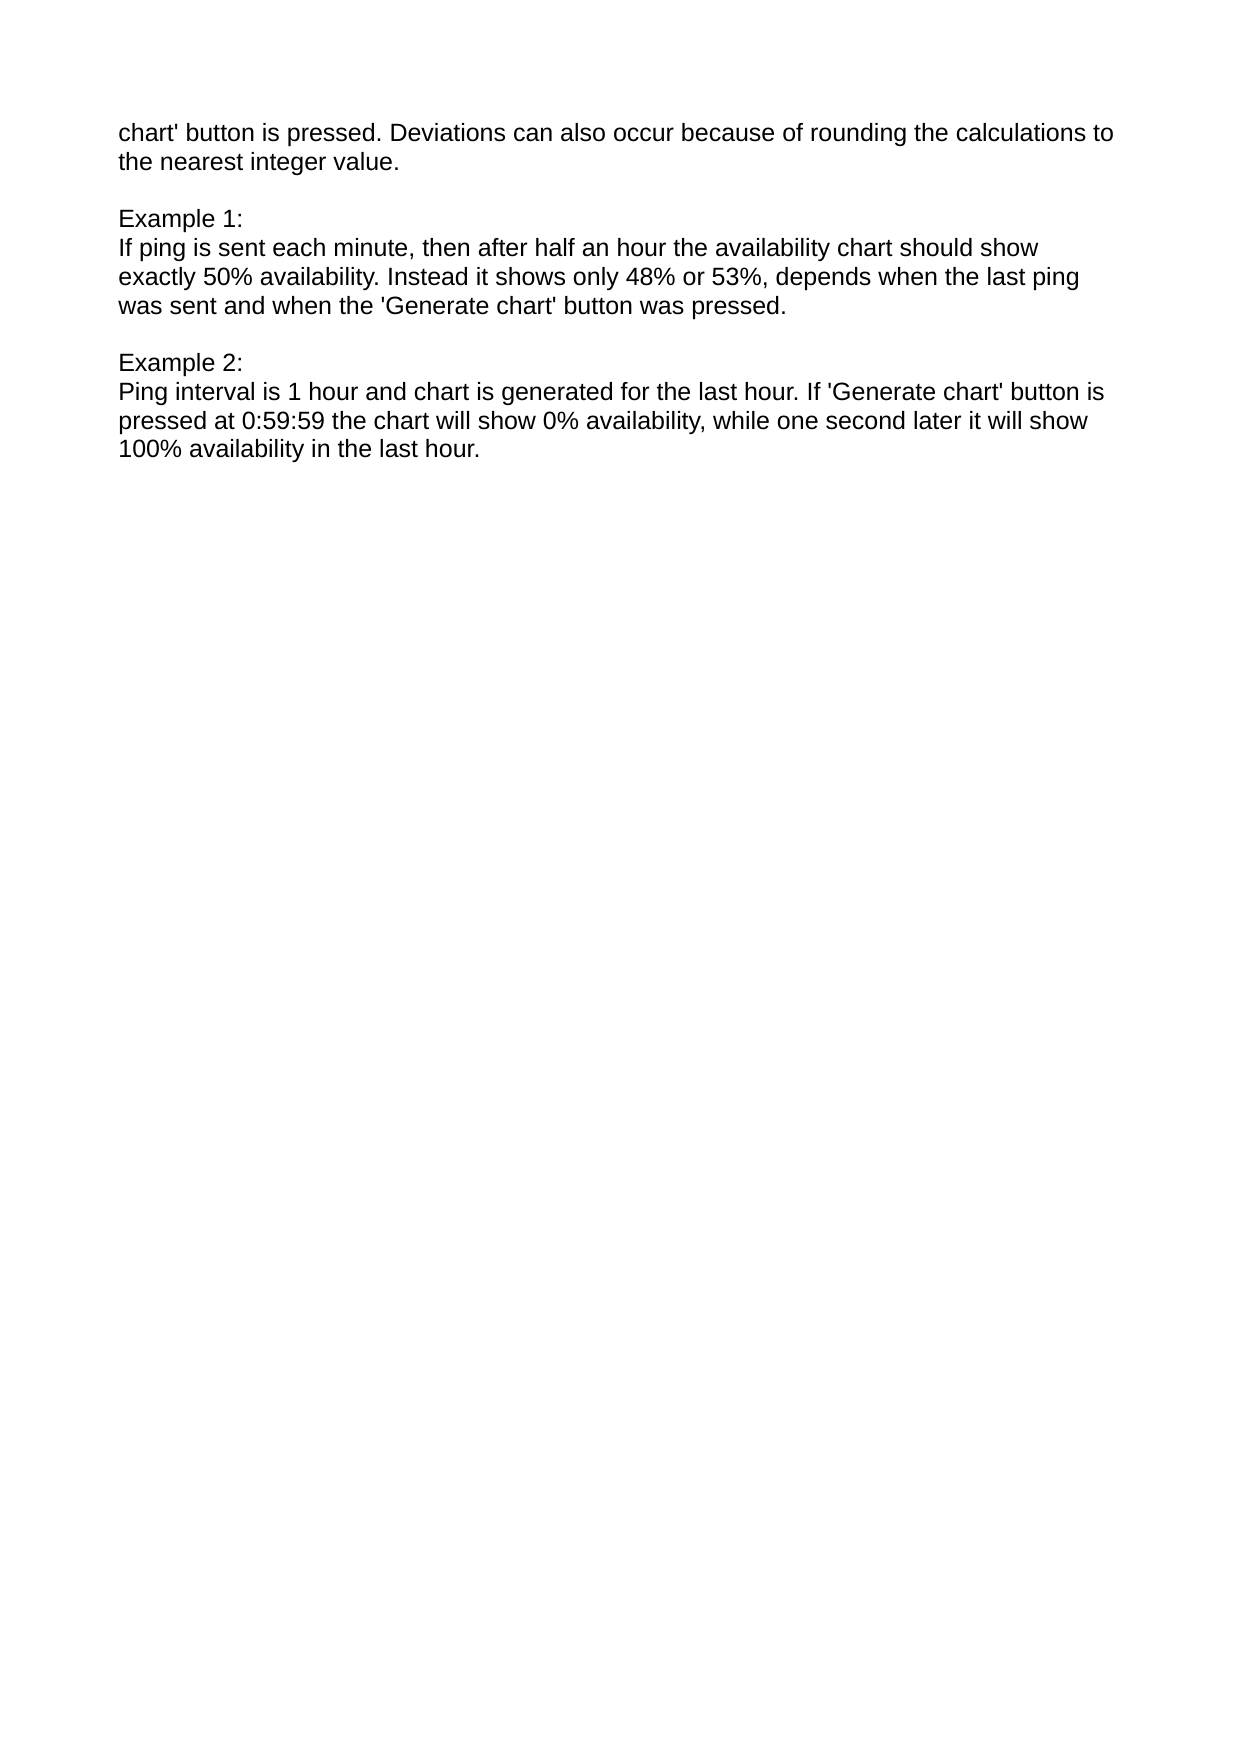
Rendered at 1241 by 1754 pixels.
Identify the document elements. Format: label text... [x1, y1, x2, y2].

text Ping interval is 1 hour and chart is generated for the last hour. If 'Generate chart' button is pressed at 0:59:59 the chart will show 0% availability, while one second later it will show 100% availability in the last hour. [118, 377, 1122, 463]
text Example 1: [118, 204, 1122, 233]
text Example 2: [118, 348, 1122, 377]
text If ping is sent each minute, then after half an hour the availability chart should show exactly 50% availability. Instead it shows only 48% or 53%, depends when the last ping was sent and when the 'Generate chart' button was pressed. [118, 233, 1122, 319]
text chart' button is pressed. Deviations can also occur because of rounding the calculations to the nearest integer value. [118, 118, 1122, 176]
